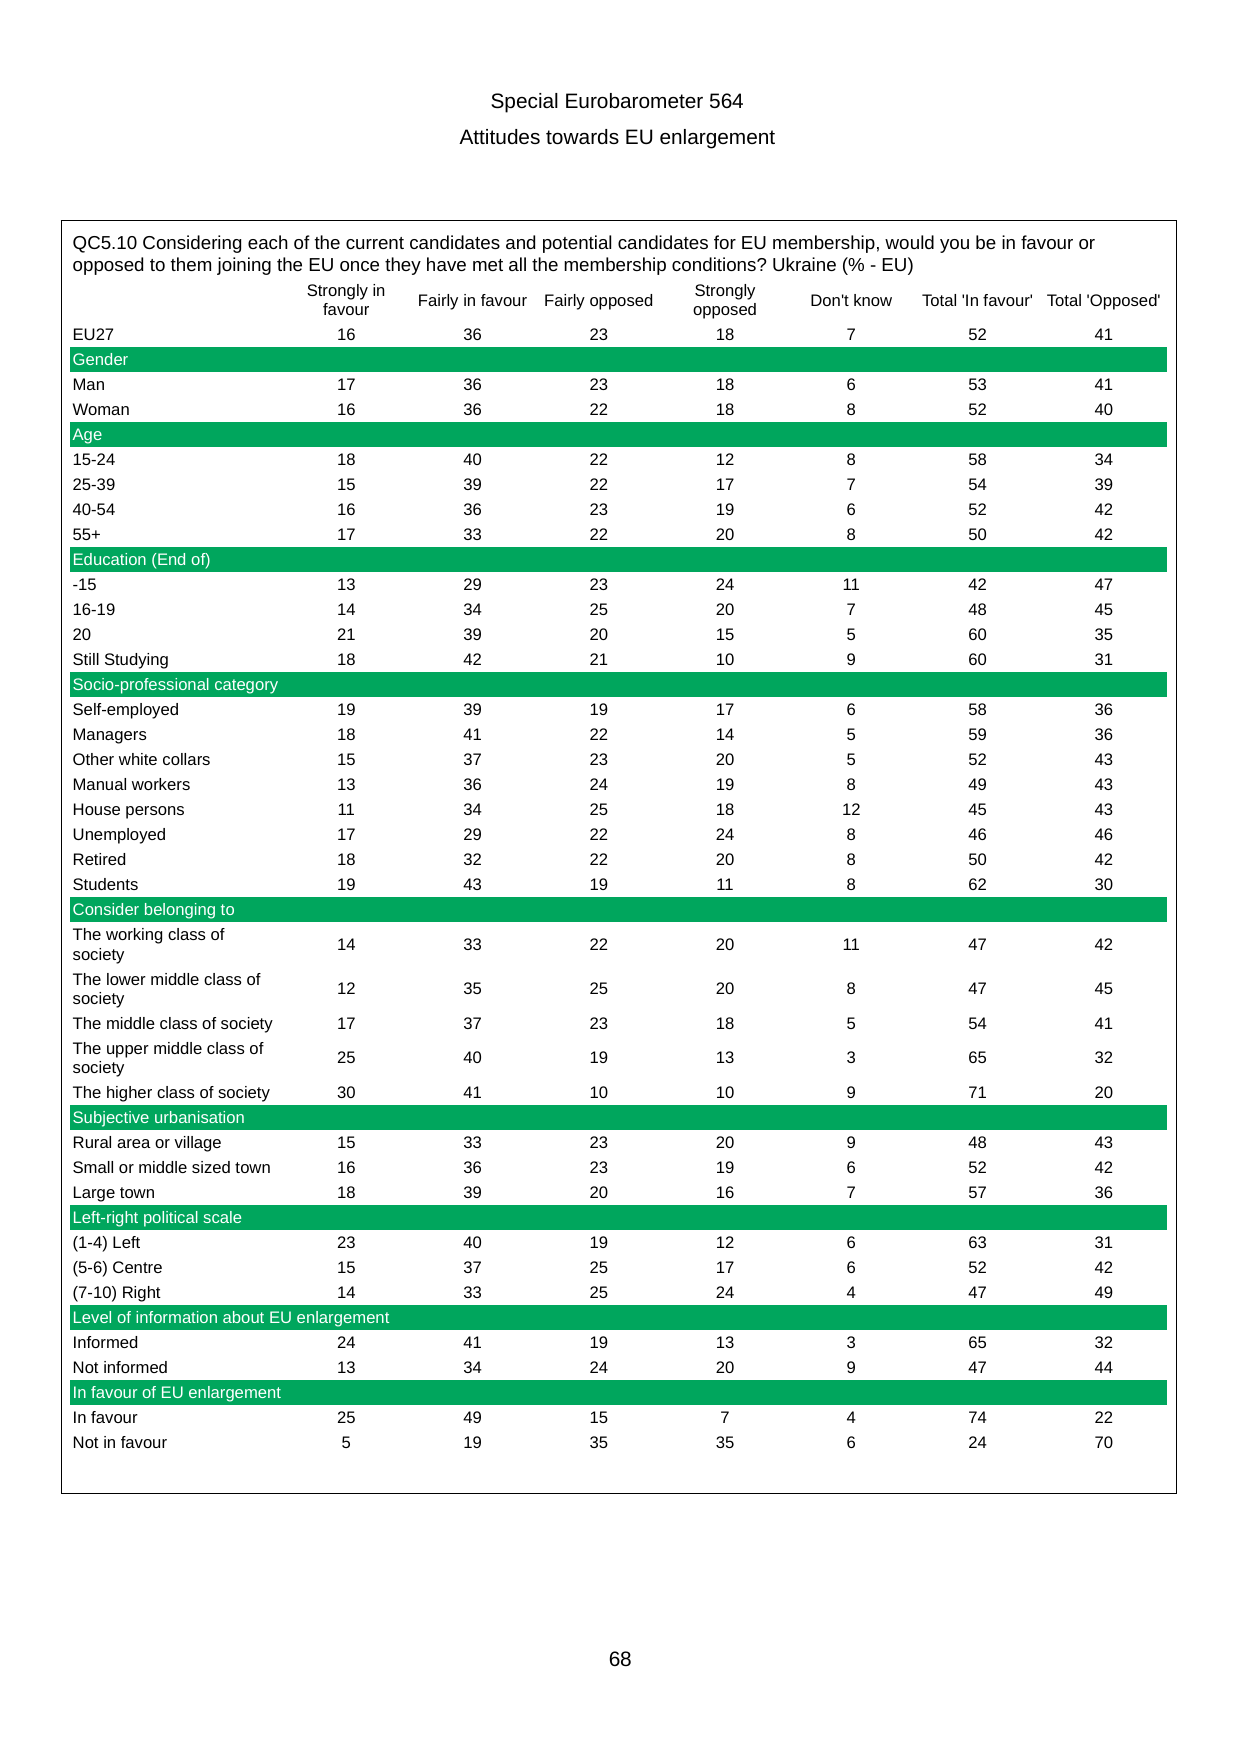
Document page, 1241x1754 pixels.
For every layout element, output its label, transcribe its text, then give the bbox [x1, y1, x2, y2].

table_cell 35 [409, 966, 535, 1011]
table_cell 23 [535, 747, 662, 772]
table_cell 20 [70, 622, 283, 647]
table_cell 25-39 [70, 472, 283, 497]
table_cell 58 [914, 447, 1040, 472]
table_cell 43 [1040, 797, 1167, 822]
table_cell 52 [914, 322, 1040, 347]
table_cell 12 [788, 797, 914, 822]
table_cell Total 'Opposed' [1040, 278, 1167, 322]
table_cell 31 [1040, 647, 1167, 672]
table_cell 41 [1040, 1011, 1167, 1036]
table_cell 3 [788, 1036, 914, 1080]
table_cell 32 [1040, 1330, 1167, 1355]
table_cell 17 [662, 697, 788, 722]
table_cell 48 [914, 597, 1040, 622]
table_cell 20 [662, 747, 788, 772]
table_cell 12 [283, 966, 409, 1011]
table_cell 22 [535, 922, 662, 966]
table_cell 18 [283, 647, 409, 672]
table_cell 23 [535, 1155, 662, 1180]
table_header QC5.10 Considering each of the current candidates and potential candidates for EU membership, would you be in favour or opposed to them joining the EU once they have met all the membership conditions? Ukraine (% - EU) [70, 229, 1167, 278]
table_cell Left-right political scale [70, 1205, 1167, 1230]
table_cell 14 [662, 722, 788, 747]
table_cell 25 [283, 1405, 409, 1430]
table_cell 45 [1040, 597, 1167, 622]
table_cell 20 [662, 1355, 788, 1380]
table_cell 52 [914, 497, 1040, 522]
table_cell 59 [914, 722, 1040, 747]
table_cell Don't know [788, 278, 914, 322]
table_cell 10 [662, 1080, 788, 1105]
table_cell 36 [409, 372, 535, 397]
table_cell 21 [535, 647, 662, 672]
table_cell 33 [409, 922, 535, 966]
table_cell 5 [788, 747, 914, 772]
table_cell 42 [1040, 922, 1167, 966]
table_cell 22 [1040, 1405, 1167, 1430]
table_cell 39 [409, 1180, 535, 1205]
table_cell 50 [914, 522, 1040, 547]
table_cell 20 [535, 1180, 662, 1205]
table_cell 8 [788, 522, 914, 547]
table_cell 5 [283, 1430, 409, 1455]
table_cell 42 [409, 647, 535, 672]
table_cell 36 [1040, 722, 1167, 747]
table_cell (5-6) Centre [70, 1255, 283, 1280]
table_cell Consider belonging to [70, 897, 1167, 922]
table_cell 19 [409, 1430, 535, 1455]
table_cell 17 [662, 472, 788, 497]
table_cell 18 [283, 1180, 409, 1205]
table_cell 33 [409, 1130, 535, 1155]
table_cell Large town [70, 1180, 283, 1205]
table_cell 22 [535, 472, 662, 497]
table_cell 65 [914, 1330, 1040, 1355]
table_cell 58 [914, 697, 1040, 722]
table_cell 30 [1040, 872, 1167, 897]
table_cell 8 [788, 397, 914, 422]
table_cell 34 [409, 1355, 535, 1380]
table_cell 23 [535, 372, 662, 397]
table_cell 6 [788, 1155, 914, 1180]
table_cell 19 [662, 1155, 788, 1180]
table_cell [70, 278, 283, 322]
table_cell 42 [1040, 1155, 1167, 1180]
table_cell (7-10) Right [70, 1280, 283, 1305]
table_cell 54 [914, 472, 1040, 497]
table_cell 29 [409, 572, 535, 597]
table_cell Socio-professional category [70, 672, 1167, 697]
table_cell 62 [914, 872, 1040, 897]
table_cell The lower middle class of society [70, 966, 283, 1011]
table_cell 63 [914, 1230, 1040, 1255]
table_cell 14 [283, 597, 409, 622]
table_cell 23 [535, 322, 662, 347]
table_cell 32 [409, 847, 535, 872]
table_cell 5 [788, 622, 914, 647]
table_cell 39 [1040, 472, 1167, 497]
table_cell 16 [662, 1180, 788, 1205]
table_cell 45 [1040, 966, 1167, 1011]
table_cell 17 [283, 522, 409, 547]
table_cell 21 [283, 622, 409, 647]
table_cell 17 [283, 1011, 409, 1036]
table_cell 19 [535, 697, 662, 722]
table_cell 54 [914, 1011, 1040, 1036]
table_cell 23 [535, 1011, 662, 1036]
table_cell 18 [283, 722, 409, 747]
table_cell 18 [283, 447, 409, 472]
table_cell 6 [788, 1230, 914, 1255]
table_cell Still Studying [70, 647, 283, 672]
table_cell 36 [409, 772, 535, 797]
table_cell 41 [1040, 322, 1167, 347]
table_cell 31 [1040, 1230, 1167, 1255]
table_cell 23 [535, 572, 662, 597]
table_cell 60 [914, 622, 1040, 647]
table_cell 40 [409, 1036, 535, 1080]
table_cell 8 [788, 772, 914, 797]
table_cell Informed [70, 1330, 283, 1355]
table_cell 34 [409, 797, 535, 822]
table_cell Gender [70, 347, 1167, 372]
table_cell 20 [662, 966, 788, 1011]
table_cell 52 [914, 1255, 1040, 1280]
table_cell 9 [788, 1080, 914, 1105]
table_cell 32 [1040, 1036, 1167, 1080]
table_cell 36 [409, 1155, 535, 1180]
table_cell 36 [409, 322, 535, 347]
table_cell 18 [283, 847, 409, 872]
table_cell 10 [662, 647, 788, 672]
table_cell 19 [535, 1230, 662, 1255]
table_cell 20 [662, 922, 788, 966]
table_cell Managers [70, 722, 283, 747]
table_cell 20 [662, 522, 788, 547]
table_cell 41 [1040, 372, 1167, 397]
table_cell 4 [788, 1405, 914, 1430]
table_cell 14 [283, 922, 409, 966]
table_cell Strongly in favour [283, 278, 409, 322]
table_cell 8 [788, 822, 914, 847]
table_cell Not in favour [70, 1430, 283, 1455]
table_cell 22 [535, 397, 662, 422]
table_cell 13 [283, 572, 409, 597]
table_cell 11 [788, 572, 914, 597]
table_cell 15-24 [70, 447, 283, 472]
table_cell 5 [788, 1011, 914, 1036]
table_cell Not informed [70, 1355, 283, 1380]
table_cell 17 [283, 822, 409, 847]
table_cell 8 [788, 872, 914, 897]
table_cell 18 [662, 1011, 788, 1036]
table_cell 65 [914, 1036, 1040, 1080]
table_cell 16 [283, 322, 409, 347]
table_cell 24 [914, 1430, 1040, 1455]
table_cell 36 [1040, 697, 1167, 722]
table_cell 47 [914, 1355, 1040, 1380]
table_cell 4 [788, 1280, 914, 1305]
table_cell 47 [914, 1280, 1040, 1305]
table_cell 15 [283, 747, 409, 772]
table_cell 33 [409, 1280, 535, 1305]
table_cell 15 [283, 472, 409, 497]
table_cell The working class of society [70, 922, 283, 966]
table_cell 23 [283, 1230, 409, 1255]
table_cell 23 [535, 1130, 662, 1155]
table_cell 16-19 [70, 597, 283, 622]
table_cell 43 [1040, 1130, 1167, 1155]
table_cell 20 [662, 1130, 788, 1155]
table_cell 42 [914, 572, 1040, 597]
table_cell 15 [535, 1405, 662, 1430]
table_cell 25 [535, 597, 662, 622]
table_cell 15 [283, 1255, 409, 1280]
table_cell 52 [914, 747, 1040, 772]
table_cell 11 [788, 922, 914, 966]
table_cell 49 [1040, 1280, 1167, 1305]
table_cell Subjective urbanisation [70, 1105, 1167, 1130]
table_cell 52 [914, 1155, 1040, 1180]
table_cell 42 [1040, 497, 1167, 522]
table_cell 18 [662, 372, 788, 397]
table_cell 24 [535, 772, 662, 797]
table_cell 55+ [70, 522, 283, 547]
table_cell 35 [535, 1430, 662, 1455]
table_cell 36 [409, 397, 535, 422]
table_cell 36 [1040, 1180, 1167, 1205]
table_cell 18 [662, 322, 788, 347]
table_cell House persons [70, 797, 283, 822]
table_cell Woman [70, 397, 283, 422]
table_cell 24 [662, 572, 788, 597]
table_cell 20 [662, 597, 788, 622]
table_cell 48 [914, 1130, 1040, 1155]
table_cell 13 [283, 1355, 409, 1380]
table_cell 39 [409, 622, 535, 647]
table_cell 11 [662, 872, 788, 897]
table_cell 49 [914, 772, 1040, 797]
table_cell 22 [535, 722, 662, 747]
table_cell 40 [409, 447, 535, 472]
table_cell 30 [283, 1080, 409, 1105]
table_cell 39 [409, 472, 535, 497]
table_cell 37 [409, 1255, 535, 1280]
table_cell 22 [535, 822, 662, 847]
table_cell 6 [788, 372, 914, 397]
table_cell 6 [788, 497, 914, 522]
table_cell 8 [788, 966, 914, 1011]
table_cell 19 [662, 497, 788, 522]
table_cell 9 [788, 1355, 914, 1380]
table_cell 7 [788, 322, 914, 347]
table_cell 15 [283, 1130, 409, 1155]
table_cell 47 [914, 922, 1040, 966]
table_cell 34 [1040, 447, 1167, 472]
table_cell 8 [788, 447, 914, 472]
table_cell 6 [788, 1255, 914, 1280]
table_cell 19 [283, 697, 409, 722]
table_cell 12 [662, 447, 788, 472]
table_cell 5 [788, 722, 914, 747]
table_cell 19 [283, 872, 409, 897]
table_cell 40-54 [70, 497, 283, 522]
table_cell 7 [788, 1180, 914, 1205]
table_cell (1-4) Left [70, 1230, 283, 1255]
table_cell 41 [409, 722, 535, 747]
table_cell 43 [1040, 747, 1167, 772]
table_cell -15 [70, 572, 283, 597]
table_cell 35 [662, 1430, 788, 1455]
table_cell 25 [535, 797, 662, 822]
table_cell 16 [283, 1155, 409, 1180]
table_cell 70 [1040, 1430, 1167, 1455]
table_cell Self-employed [70, 697, 283, 722]
table_cell 10 [535, 1080, 662, 1105]
table_cell 43 [409, 872, 535, 897]
table_cell The upper middle class of society [70, 1036, 283, 1080]
table_cell 37 [409, 747, 535, 772]
table_cell 40 [1040, 397, 1167, 422]
table_cell 57 [914, 1180, 1040, 1205]
table_cell Other white collars [70, 747, 283, 772]
table_cell 9 [788, 647, 914, 672]
table_cell Retired [70, 847, 283, 872]
table_cell Manual workers [70, 772, 283, 797]
table_cell 18 [662, 797, 788, 822]
table_cell 15 [662, 622, 788, 647]
table_cell EU27 [70, 322, 283, 347]
table_cell 35 [1040, 622, 1167, 647]
table_cell 42 [1040, 847, 1167, 872]
table_cell Fairly in favour [409, 278, 535, 322]
table_cell 60 [914, 647, 1040, 672]
table_cell Level of information about EU enlargement [70, 1305, 1167, 1330]
table_cell In favour of EU enlargement [70, 1380, 1167, 1405]
table_cell 34 [409, 597, 535, 622]
table_cell Education (End of) [70, 547, 1167, 572]
table_cell 9 [788, 1130, 914, 1155]
table_cell 43 [1040, 772, 1167, 797]
table_cell 74 [914, 1405, 1040, 1430]
table_cell Unemployed [70, 822, 283, 847]
table_cell 6 [788, 1430, 914, 1455]
table_cell 36 [409, 497, 535, 522]
table_cell 46 [1040, 822, 1167, 847]
table_cell 22 [535, 847, 662, 872]
table_cell The higher class of society [70, 1080, 283, 1105]
table_cell 14 [283, 1280, 409, 1305]
table_cell 47 [914, 966, 1040, 1011]
table_cell 25 [535, 1255, 662, 1280]
table_cell 20 [662, 847, 788, 872]
table_cell 22 [535, 447, 662, 472]
table_cell 20 [1040, 1080, 1167, 1105]
table_cell 20 [535, 622, 662, 647]
table_cell 41 [409, 1330, 535, 1355]
table_cell 53 [914, 372, 1040, 397]
table_cell 29 [409, 822, 535, 847]
table_cell 71 [914, 1080, 1040, 1105]
table_cell 40 [409, 1230, 535, 1255]
table_cell Man [70, 372, 283, 397]
table_cell Rural area or village [70, 1130, 283, 1155]
table_cell 18 [662, 397, 788, 422]
table_cell 6 [788, 697, 914, 722]
table_cell 11 [283, 797, 409, 822]
table_cell 13 [662, 1036, 788, 1080]
table_cell 41 [409, 1080, 535, 1105]
table_cell 13 [283, 772, 409, 797]
table_cell Age [70, 422, 1167, 447]
table_cell 17 [662, 1255, 788, 1280]
table_cell Fairly opposed [535, 278, 662, 322]
table_cell Students [70, 872, 283, 897]
table_cell 19 [535, 1036, 662, 1080]
table_cell 16 [283, 497, 409, 522]
table_cell 12 [662, 1230, 788, 1255]
table_cell 47 [1040, 572, 1167, 597]
table_cell 33 [409, 522, 535, 547]
table_cell 16 [283, 397, 409, 422]
table_cell 49 [409, 1405, 535, 1430]
table_cell 17 [283, 372, 409, 397]
table_cell 25 [535, 966, 662, 1011]
table_cell 19 [535, 872, 662, 897]
table_cell 44 [1040, 1355, 1167, 1380]
table_cell In favour [70, 1405, 283, 1430]
table_cell 42 [1040, 1255, 1167, 1280]
table_cell 45 [914, 797, 1040, 822]
table_cell 37 [409, 1011, 535, 1036]
table_cell 7 [788, 472, 914, 497]
table_cell 42 [1040, 522, 1167, 547]
table_cell Total 'In favour' [914, 278, 1040, 322]
table_cell The middle class of society [70, 1011, 283, 1036]
table_cell 19 [662, 772, 788, 797]
table_cell 24 [662, 822, 788, 847]
table_cell 13 [662, 1330, 788, 1355]
table_cell 46 [914, 822, 1040, 847]
table_cell 24 [662, 1280, 788, 1305]
table_cell 25 [535, 1280, 662, 1305]
table_cell 25 [283, 1036, 409, 1080]
table_cell 8 [788, 847, 914, 872]
table_cell Strongly opposed [662, 278, 788, 322]
table_cell 19 [535, 1330, 662, 1355]
table_cell 24 [283, 1330, 409, 1355]
table_cell 3 [788, 1330, 914, 1355]
table_cell 7 [662, 1405, 788, 1430]
table_cell 52 [914, 397, 1040, 422]
table_cell 22 [535, 522, 662, 547]
table_cell 7 [788, 597, 914, 622]
table_cell Small or middle sized town [70, 1155, 283, 1180]
table_cell 39 [409, 697, 535, 722]
table_cell 23 [535, 497, 662, 522]
table_cell 24 [535, 1355, 662, 1380]
table_cell 50 [914, 847, 1040, 872]
